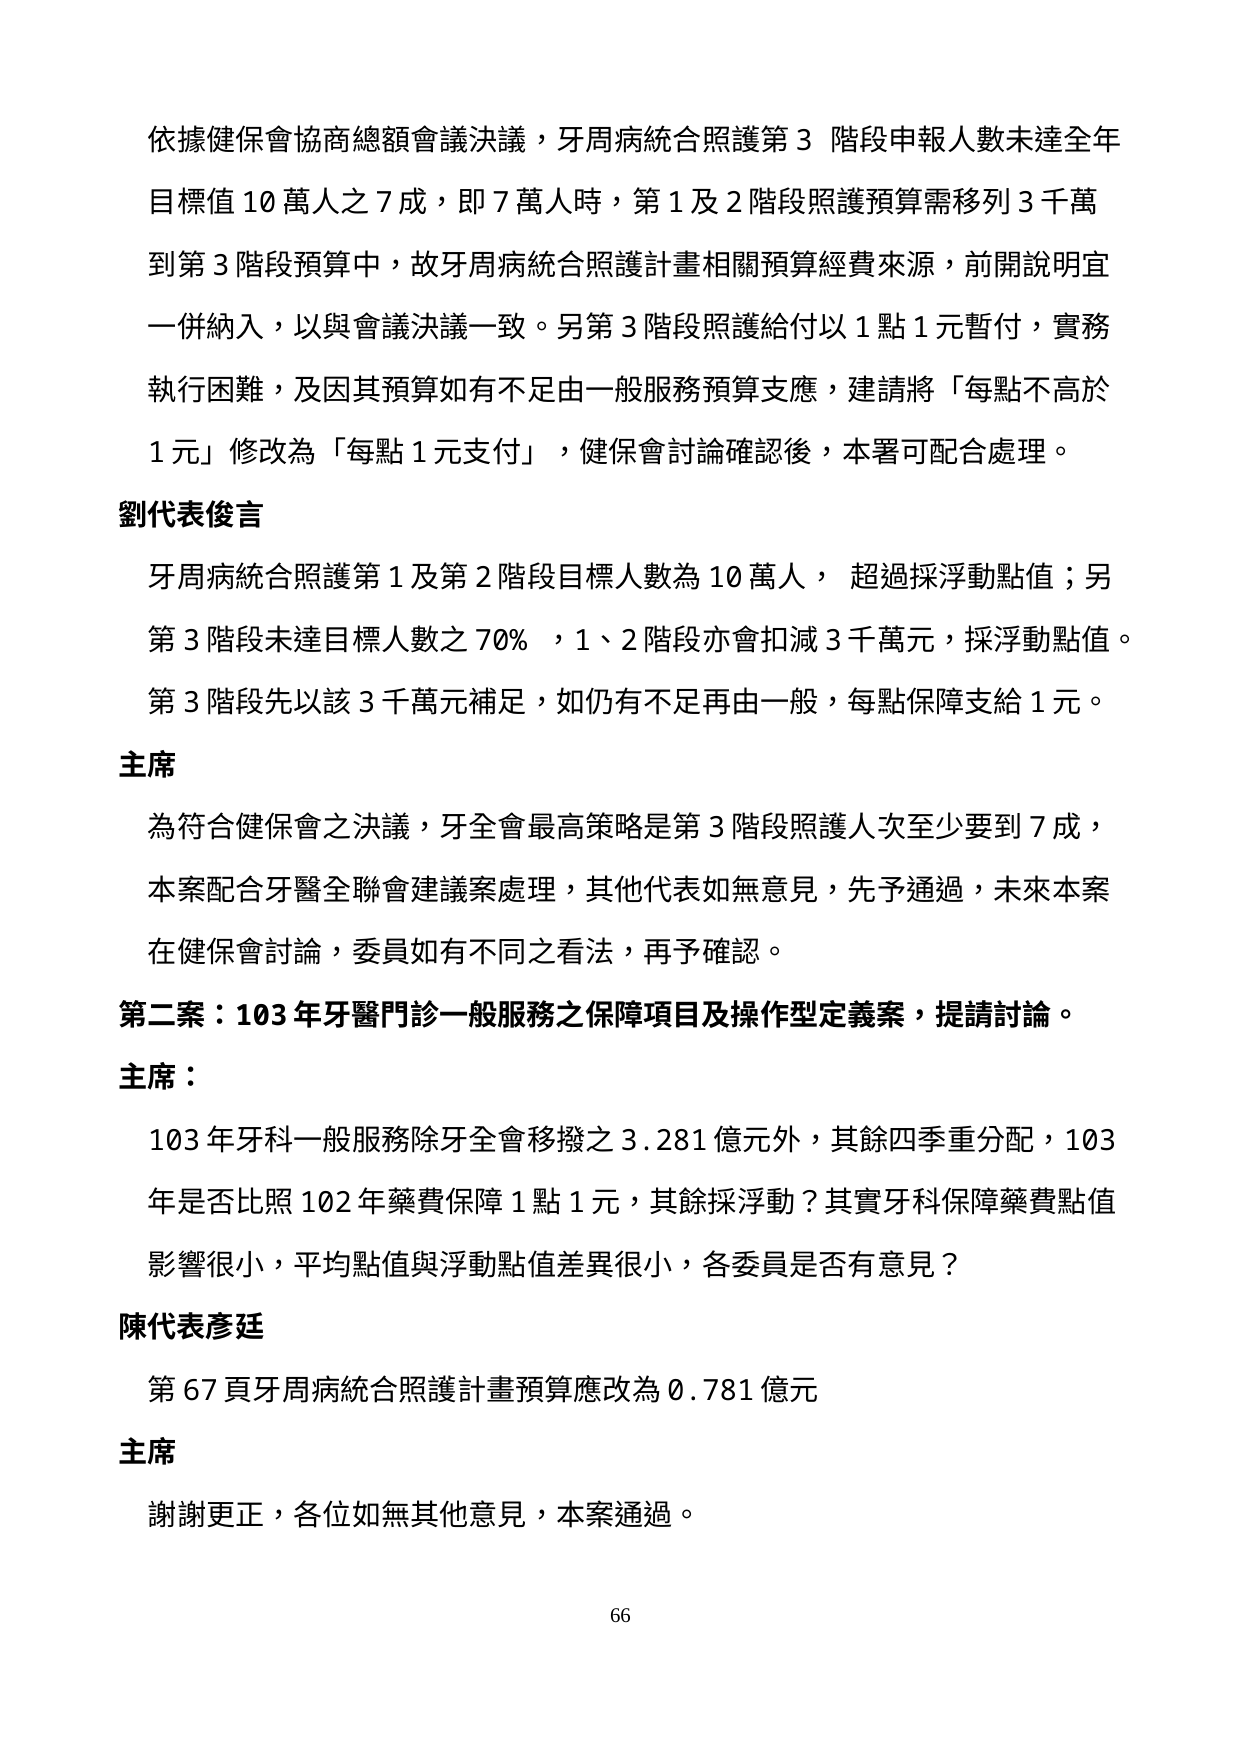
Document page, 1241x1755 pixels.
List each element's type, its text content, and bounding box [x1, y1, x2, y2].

text 牙周病統合照護第1及第2階段目標人數為10萬人， 超過採浮動點值；另第3階段未達目標人數之70% ，1、2階段亦會扣減3千萬元，採浮動點值。第3階段先以該3千萬元補足，如仍有不足再由一般，每點保障支給1元。 [148, 533, 1122, 721]
text 謝謝更正，各位如無其他意見，本案通過。 [148, 1471, 1122, 1533]
text 陳代表彥廷 [118, 1283, 1122, 1346]
text 第67頁牙周病統合照護計畫預算應改為0.781億元 [148, 1346, 1122, 1408]
text 第二案：103年牙醫門診一般服務之保障項目及操作型定義案，提請討論。 [118, 971, 1122, 1033]
text 依據健保會協商總額會議決議，牙周病統合照護第3 階段申報人數未達全年目標值10萬人之7成，即7萬人時，第1及2階段照護預算需移列3千萬到第3階段預算中，故牙周病統合照護計畫相關預算經費來源，前開說明宜一併納入，以與會議決議一致。另第3階段照護給付以1點1元暫付，實務執行困難，及因其預算如有不足由一般服務預算支應，建請將「每點不高於1元」修改為「每點1元支付」，健保會討論確認後，本署可配合處理。 [148, 96, 1122, 471]
text 主席 [118, 721, 1122, 783]
text 主席： [118, 1033, 1122, 1096]
text 劉代表俊言 [118, 471, 1122, 533]
text 主席 [118, 1408, 1122, 1471]
text 為符合健保會之決議，牙全會最高策略是第3階段照護人次至少要到7成，本案配合牙醫全聯會建議案處理，其他代表如無意見，先予通過，未來本案在健保會討論，委員如有不同之看法，再予確認。 [148, 783, 1122, 971]
text 103年牙科一般服務除牙全會移撥之3.281億元外，其餘四季重分配，103年是否比照102年藥費保障1點1元，其餘採浮動？其實牙科保障藥費點值影響很小，平均點值與浮動點值差異很小，各委員是否有意見？ [148, 1096, 1122, 1283]
